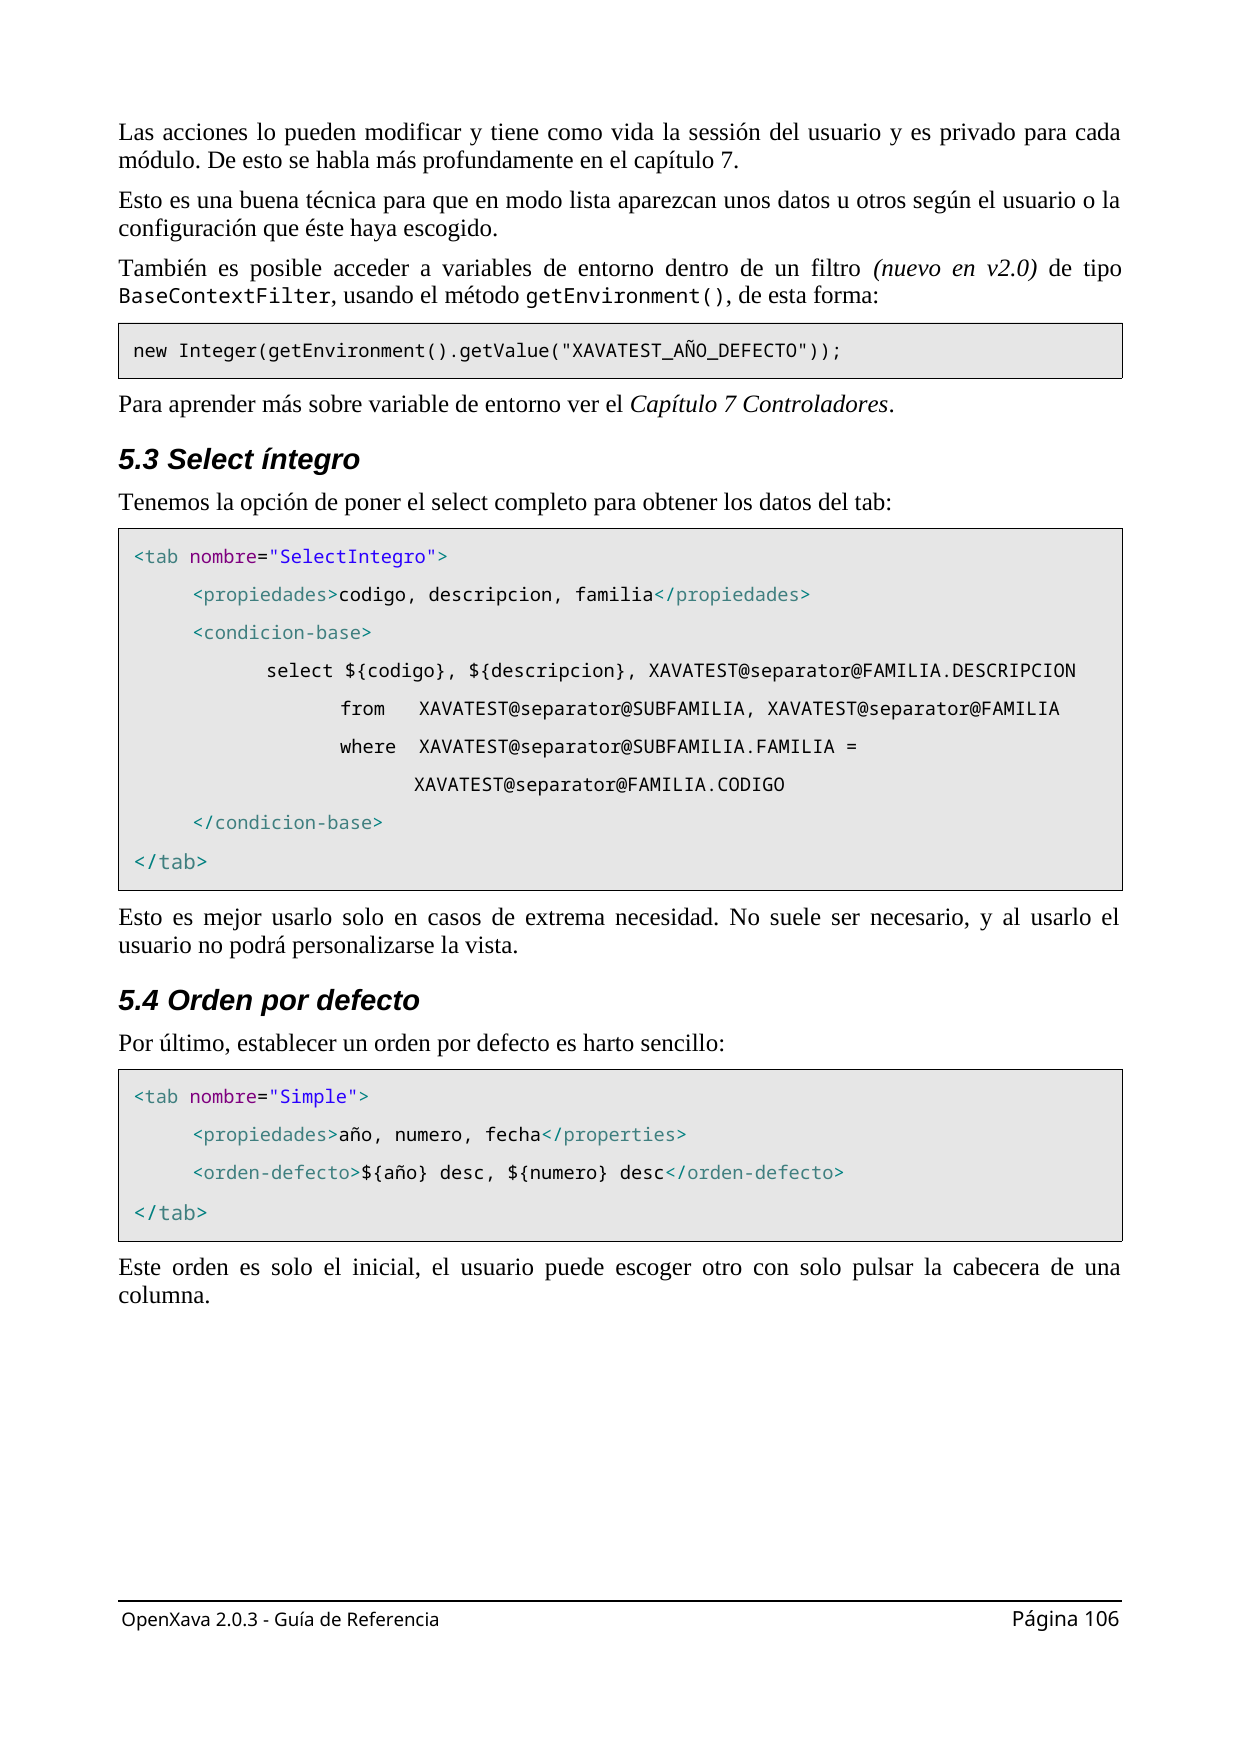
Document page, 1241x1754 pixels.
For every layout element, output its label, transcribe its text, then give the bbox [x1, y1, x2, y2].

text from XAVATEST@separator@SUBFAMILIA, XAVATEST@separator@FAMILIA [119, 680, 1122, 718]
text Esto es una buena técnica para que en modo lista aparezcan unos datos u otros según el usuario o la configuración que éste haya escogido. [118, 186, 1122, 241]
text </condicion-base> [119, 794, 1122, 832]
text Este orden es solo el inicial, el usuario puede escoger otro con solo pulsar la cabecera de una columna. [118, 1253, 1122, 1309]
text Por último, establecer un orden por defecto es harto sencillo: [118, 1029, 1122, 1056]
text <condicion-base> [119, 604, 1122, 642]
text Esto es mejor usarlo solo en casos de extrema necesidad. No suele ser necesario, y al usarlo el usuario no podrá personalizarse la vista. [118, 903, 1122, 958]
text Tenemos la opción de poner el select completo para obtener los datos del tab: [118, 488, 1122, 516]
text <propiedades>codigo, descripcion, familia</propiedades> [119, 566, 1122, 604]
text Para aprender más sobre variable de entorno ver el Capítulo 7 Controladores. [118, 390, 1122, 418]
text <tab nombre="Simple"> [119, 1070, 1122, 1107]
text Las acciones lo pueden modificar y tiene como vida la sessión del usuario y es privado para cada módulo. De esto se habla más profundamente en el capítulo 7. [118, 118, 1122, 173]
text where XAVATEST@separator@SUBFAMILIA.FAMILIA = [119, 718, 1122, 756]
text </tab> [119, 1183, 1122, 1241]
text <tab nombre="SelectIntegro"> [119, 529, 1122, 566]
subtitle Orden por defecto [118, 983, 1122, 1016]
text XAVATEST@separator@FAMILIA.CODIGO [119, 756, 1122, 794]
text select ${codigo}, ${descripcion}, XAVATEST@separator@FAMILIA.DESCRIPCION [119, 642, 1122, 680]
text <orden-defecto>${año} desc, ${numero} desc</orden-defecto> [119, 1145, 1122, 1183]
text </tab> [119, 832, 1122, 890]
text new Integer(getEnvironment().getValue("XAVATEST_AÑO_DEFECTO")); [119, 324, 1122, 378]
subtitle Select íntegro [118, 443, 1122, 476]
text También es posible acceder a variables de entorno dentro de un filtro (nuevo en v2.0) de tipo BaseContextFilter, usando el método getEnvironment(), de esta forma: [118, 254, 1122, 310]
text <propiedades>año, numero, fecha</properties> [119, 1107, 1122, 1145]
